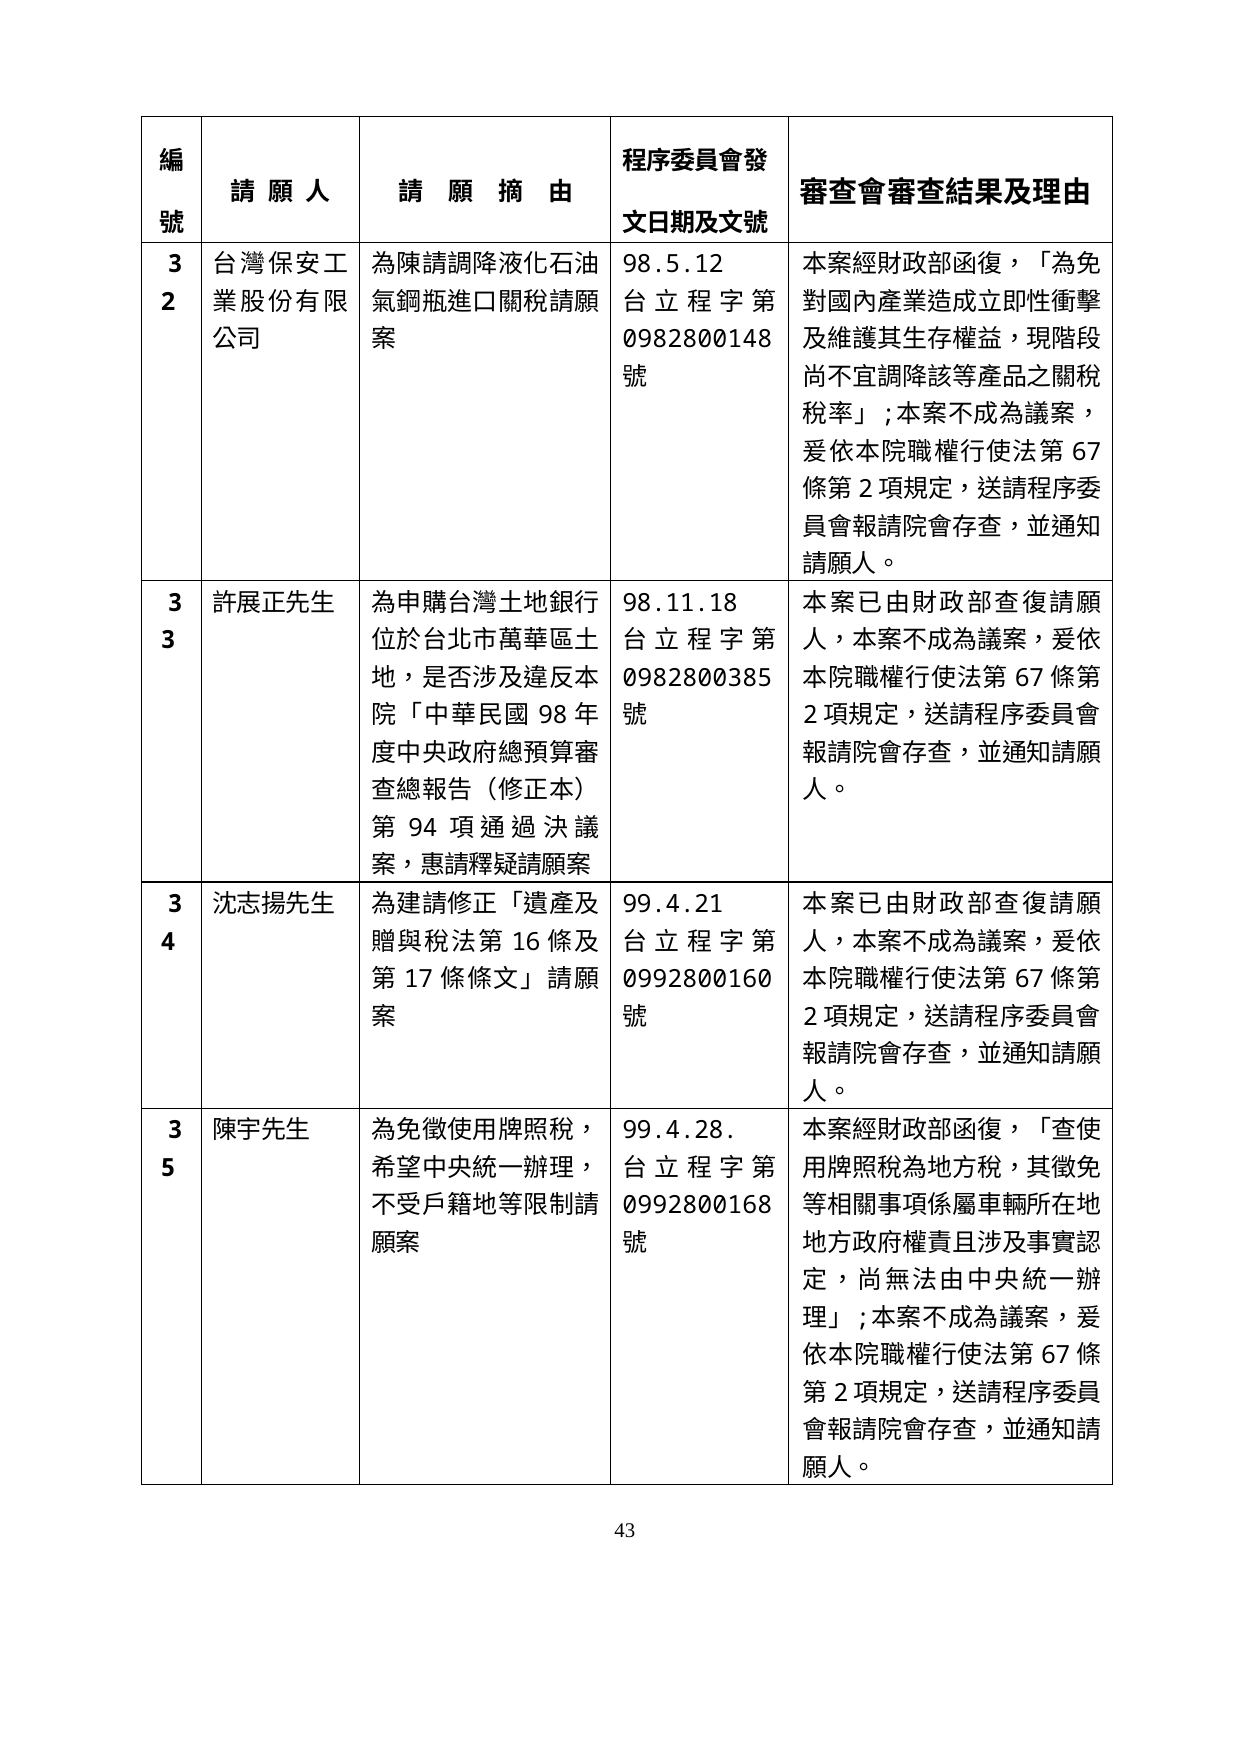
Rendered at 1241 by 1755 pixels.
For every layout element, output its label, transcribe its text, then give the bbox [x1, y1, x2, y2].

table_header 程序委員會發文日期及文號 [611, 117, 788, 242]
table_header 審查會審查結果及理由 [789, 117, 1112, 242]
table_cell 98.11.18 台立程字第0982800385號 [611, 581, 788, 881]
table_cell 陳宇先生 [202, 1109, 359, 1483]
table_cell 台灣保安工業股份有限公司 [202, 243, 359, 580]
table_header 編號 [142, 117, 201, 242]
table_cell 本案已由財政部查復請願人，本案不成為議案，爰依本院職權行使法第67條第2項規定，送請程序委員會報請院會存查，並通知請願人。 [789, 581, 1112, 881]
table_cell 本案經財政部函復，「為免對國內產業造成立即性衝擊及維護其生存權益，現階段尚不宜調降該等產品之關稅稅率」;本案不成為議案，爰依本院職權行使法第67條第2項規定，送請程序委員會報請院會存查，並通知請願人。 [789, 243, 1112, 580]
table_header 請 願 人 [202, 117, 359, 242]
table_cell 99.4.28. 台立程字第0992800168號 [611, 1109, 788, 1483]
table_cell 為陳請調降液化石油氣鋼瓶進口關稅請願案 [360, 243, 610, 580]
table_cell [142, 243, 201, 580]
table_cell 許展正先生 [202, 581, 359, 881]
table_cell 本案已由財政部查復請願人，本案不成為議案，爰依本院職權行使法第67條第2項規定，送請程序委員會報請院會存查，並通知請願人。 [789, 883, 1112, 1107]
table_cell 沈志揚先生 [202, 883, 359, 1107]
table_cell 99.4.21 台立程字第0992800160號 [611, 883, 788, 1107]
table_cell 為免徵使用牌照稅，希望中央統一辦理，不受戶籍地等限制請願案 [360, 1109, 610, 1483]
table_header 請 願 摘 由 [360, 117, 610, 242]
table_cell 為建請修正「遺產及贈與稅法第16條及第17條條文」請願案 [360, 883, 610, 1107]
table_cell 98.5.12 台立程字第0982800148號 [611, 243, 788, 580]
table_cell [142, 883, 201, 1107]
table_cell [142, 581, 201, 881]
table_cell [142, 1109, 201, 1483]
table_cell 為申購台灣土地銀行位於台北市萬華區土地，是否涉及違反本院「中華民國98年度中央政府總預算審查總報告（修正本）第94項通過決議案，惠請釋疑請願案 [360, 581, 610, 881]
table_cell 本案經財政部函復，「查使用牌照稅為地方稅，其徵免等相關事項係屬車輛所在地地方政府權責且涉及事實認定，尚無法由中央統一辦理」;本案不成為議案，爰依本院職權行使法第67條第2項規定，送請程序委員會報請院會存查，並通知請願人。 [789, 1109, 1112, 1483]
